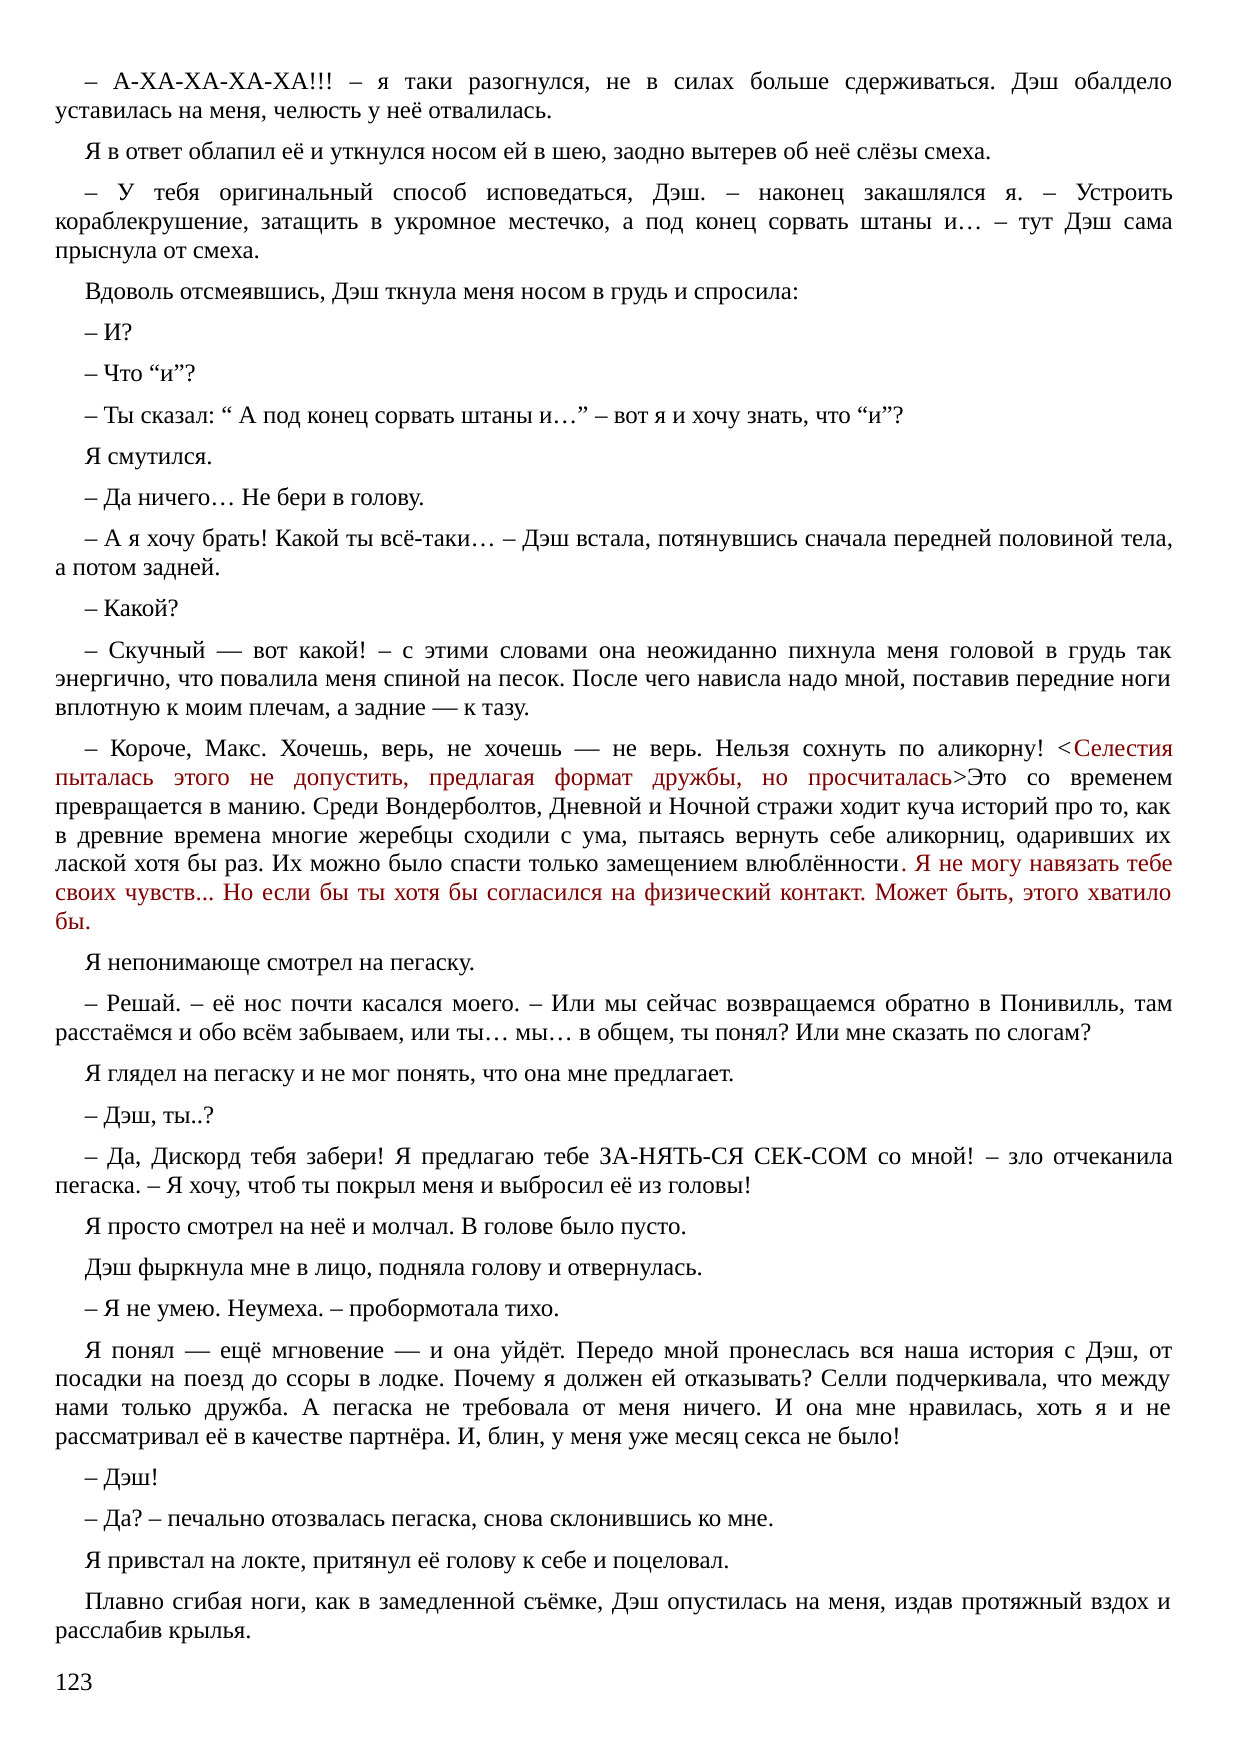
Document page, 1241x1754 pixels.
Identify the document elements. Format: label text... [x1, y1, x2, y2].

text Вдоволь отсмеявшись, Дэш ткнула меня носом в грудь и спросила: [55, 276, 1173, 305]
text Я понял — ещё мгновение — и она уйдёт. Передо мной пронеслась вся наша история с Дэш, от посадки на поезд до ссоры в лодке. Почему я должен ей отказывать? Селли подчеркивала, что между нами только дружба. А пегаска не требовала от меня ничего. И она мне нравилась, хоть я и не рассматривал её в качестве партнёра. И, блин, у меня уже месяц секса не было! [55, 1335, 1173, 1450]
text – У тебя оригинальный способ исповедаться, Дэш. – наконец закашлялся я. – Устроить кораблекрушение, затащить в укромное местечко, а под конец сорвать штаны и… – тут Дэш сама прыснула от смеха. [55, 177, 1173, 263]
text – Дэш! [55, 1462, 1173, 1491]
text – Что “и”? [55, 358, 1173, 387]
text Плавно сгибая ноги, как в замедленной съёмке, Дэш опустилась на меня, издав протяжный вздох и расслабив крылья. [55, 1586, 1173, 1643]
text – А я хочу брать! Какой ты всё-таки… – Дэш встала, потянувшись сначала передней половиной тела, а потом задней. [55, 523, 1173, 581]
text Я в ответ облапил её и уткнулся носом ей в шею, заодно вытерев об неё слёзы смеха. [55, 136, 1173, 165]
text – Какой? [55, 593, 1173, 622]
text – Да ничего… Не бери в голову. [55, 482, 1173, 511]
text Я просто смотрел на неё и молчал. В голове было пусто. [55, 1211, 1173, 1240]
text – И? [55, 317, 1173, 346]
text – Скучный — вот какой! – с этими словами она неожиданно пихнула меня головой в грудь так энергично, что повалила меня спиной на песок. После чего нависла надо мной, поставив передние ноги вплотную к моим плечам, а задние — к тазу. [55, 635, 1173, 721]
text Я привстал на локте, притянул её голову к себе и поцеловал. [55, 1545, 1173, 1573]
text – Я не умею. Неумеха. – пробормотала тихо. [55, 1293, 1173, 1322]
text – Решай. – её нос почти касался моего. – Или мы сейчас возвращаемся обратно в Понивилль, там расстаёмся и обо всём забываем, или ты… мы… в общем, ты понял? Или мне сказать по слогам? [55, 988, 1173, 1046]
text – Да, Дискорд тебя забери! Я предлагаю тебе ЗА-НЯТЬ-СЯ СЕК-СОМ со мной! – зло отчеканила пегаска. – Я хочу, чтоб ты покрыл меня и выбросил её из головы! [55, 1141, 1173, 1198]
text – Ты сказал: “ А под конец сорвать штаны и…” – вот я и хочу знать, что “и”? [55, 400, 1173, 428]
text – Короче, Макс. Хочешь, верь, не хочешь — не верь. Нельзя сохнуть по аликорну! <Селестия пыталась этого не допустить, предлагая формат дружбы, но просчиталась>Это со временем превращается в манию. Среди Вондерболтов, Дневной и Ночной стражи ходит куча историй про то, как в древние времена многие жеребцы сходили с ума, пытаясь вернуть себе аликорниц, одаривших их лаской хотя бы раз. Их можно было спасти только замещением влюблённости. Я не могу навязать тебе своих чувств... Но если бы ты хотя бы согласился на физический контакт. Может быть, этого хватило бы. [55, 733, 1173, 935]
text – Да? – печально отозвалась пегаска, снова склонившись ко мне. [55, 1503, 1173, 1532]
text Я непонимающе смотрел на пегаску. [55, 947, 1173, 976]
text Я глядел на пегаску и не мог понять, что она мне предлагает. [55, 1058, 1173, 1087]
text – А-ХА-ХА-ХА-ХА!!! – я таки разогнулся, не в силах больше сдерживаться. Дэш обалдело уставилась на меня, челюсть у неё отвалилась. [55, 66, 1173, 123]
text Дэш фыркнула мне в лицо, подняла голову и отвернулась. [55, 1252, 1173, 1281]
text Я смутился. [55, 441, 1173, 470]
text – Дэш, ты..? [55, 1100, 1173, 1128]
